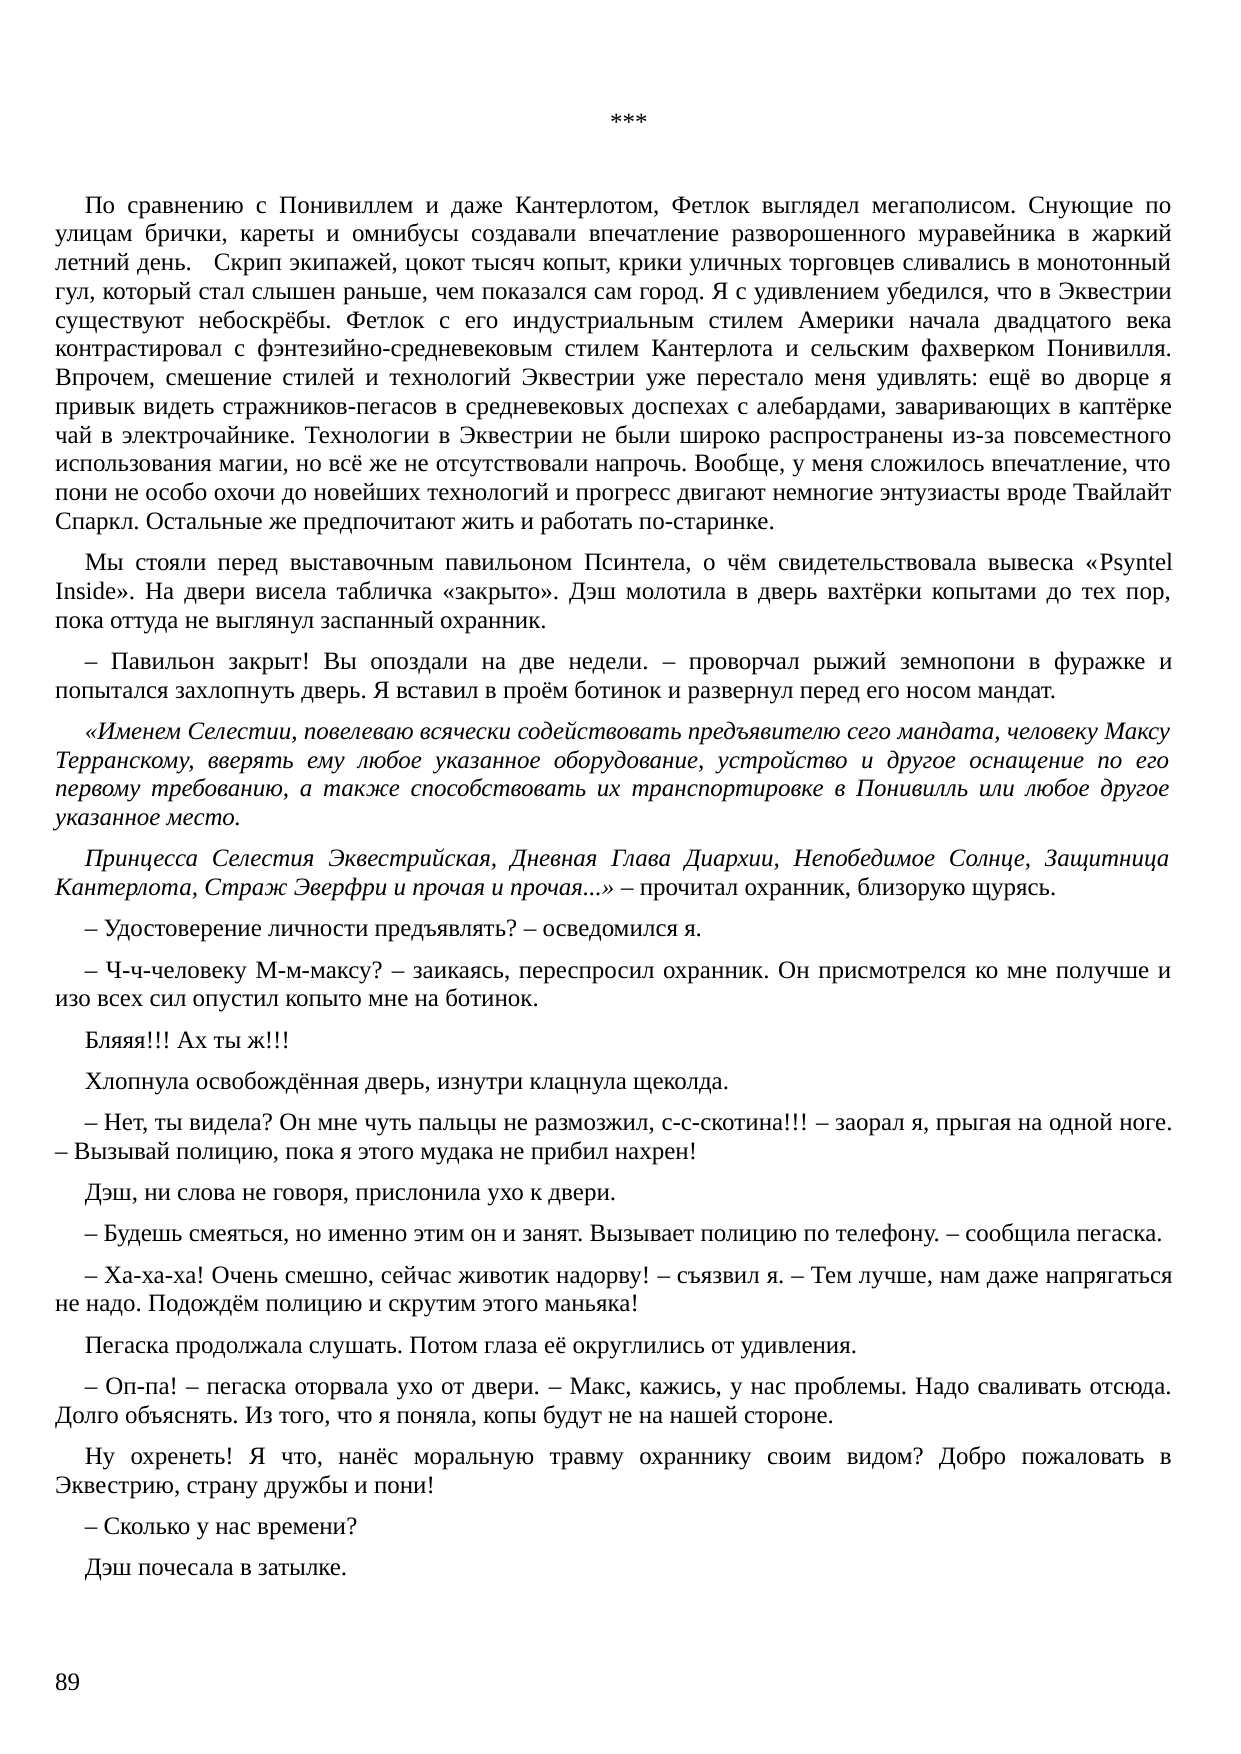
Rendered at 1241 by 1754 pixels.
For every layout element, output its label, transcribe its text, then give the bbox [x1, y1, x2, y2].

text По сравнению с Понивиллем и даже Кантерлотом, Фетлок выглядел мегаполисом. Снующие по улицам брички, кареты и омнибусы создавали впечатление разворошенного муравейника в жаркий летний день. Скрип экипажей, цокот тысяч копыт, крики уличных торговцев сливались в монотонный гул, который стал слышен раньше, чем показался сам город. Я с удивлением убедился, что в Эквестрии существуют небоскрёбы. Фетлок с его индустриальным стилем Америки начала двадцатого века контрастировал с фэнтезийно-средневековым стилем Кантерлота и сельским фахверком Понивилля. Впрочем, смешение стилей и технологий Эквестрии уже перестало меня удивлять: ещё во дворце я привык видеть стражников-пегасов в средневековых доспехах с алебардами, заваривающих в каптёрке чай в электрочайнике. Технологии в Эквестрии не были широко распространены из-за повсеместного использования магии, но всё же не отсутствовали напрочь. Вообще, у меня сложилось впечатление, что пони не особо охочи до новейших технологий и прогресс двигают немногие энтузиасты вроде Твайлайт Спаркл. Остальные же предпочитают жить и работать по-старинке. [55, 190, 1173, 535]
text – Сколько у нас времени? [55, 1511, 1173, 1540]
text – Павильон закрыт! Вы опоздали на две недели. – проворчал рыжий земнопони в фуражке и попытался захлопнуть дверь. Я вставил в проём ботинок и развернул перед его носом мандат. [55, 646, 1173, 703]
text Ну охренеть! Я что, нанёс моральную травму охраннику своим видом? Добро пожаловать в Эквестрию, страну дружбы и пони! [55, 1441, 1173, 1498]
text – Будешь смеяться, но именно этим он и занят. Вызывает полицию по телефону. – сообщила пегаска. [55, 1218, 1173, 1247]
text – Удостоверение личности предъявлять? – осведомился я. [55, 913, 1173, 942]
text Бляяя!!! Ах ты ж!!! [55, 1025, 1173, 1053]
text Хлопнула освобождённая дверь, изнутри клацнула щеколда. [55, 1066, 1173, 1095]
text *** [55, 107, 1173, 136]
text – Ха-ха-ха! Очень смешно, сейчас животик надорву! – съязвил я. – Тем лучше, нам даже напрягаться не надо. Подождём полицию и скрутим этого маньяка! [55, 1260, 1173, 1317]
text Мы стояли перед выставочным павильоном Псинтела, о чём свидетельствовала вывеска «Psyntel Inside». На двери висела табличка «закрыто». Дэш молотила в дверь вахтёрки копытами до тех пор, пока оттуда не выглянул заспанный охранник. [55, 547, 1173, 633]
text Пегаска продолжала слушать. Потом глаза её округлились от удивления. [55, 1330, 1173, 1358]
text – Ч-ч-человеку М-м-максу? – заикаясь, переспросил охранник. Он присмотрелся ко мне получше и изо всех сил опустил копыто мне на ботинок. [55, 955, 1173, 1012]
text «Именем Селестии, повелеваю всячески содействовать предъявителю сего мандата, человеку Максу Терранскому, вверять ему любое указанное оборудование, устройство и другое оснащение по его первому требованию, а также способствовать их транспортировке в Понивилль или любое другое указанное место. [55, 716, 1173, 831]
text – Оп-па! – пегаска оторвала ухо от двери. – Макс, кажись, у нас проблемы. Надо сваливать отсюда. Долго объяснять. Из того, что я поняла, копы будут не на нашей стороне. [55, 1371, 1173, 1428]
text – Нет, ты видела? Он мне чуть пальцы не размозжил, с-с-скотина!!! – заорал я, прыгая на одной ноге. – Вызывай полицию, пока я этого мудака не прибил нахрен! [55, 1107, 1173, 1165]
text Дэш почесала в затылке. [55, 1552, 1173, 1581]
text Принцесса Селестия Эквестрийская, Дневная Глава Диархии, Непобедимое Солнце, Защитница Кантерлота, Страж Эверфри и прочая и прочая...» – прочитал охранник, близоруко щурясь. [55, 843, 1173, 901]
text Дэш, ни слова не говоря, прислонила ухо к двери. [55, 1177, 1173, 1206]
